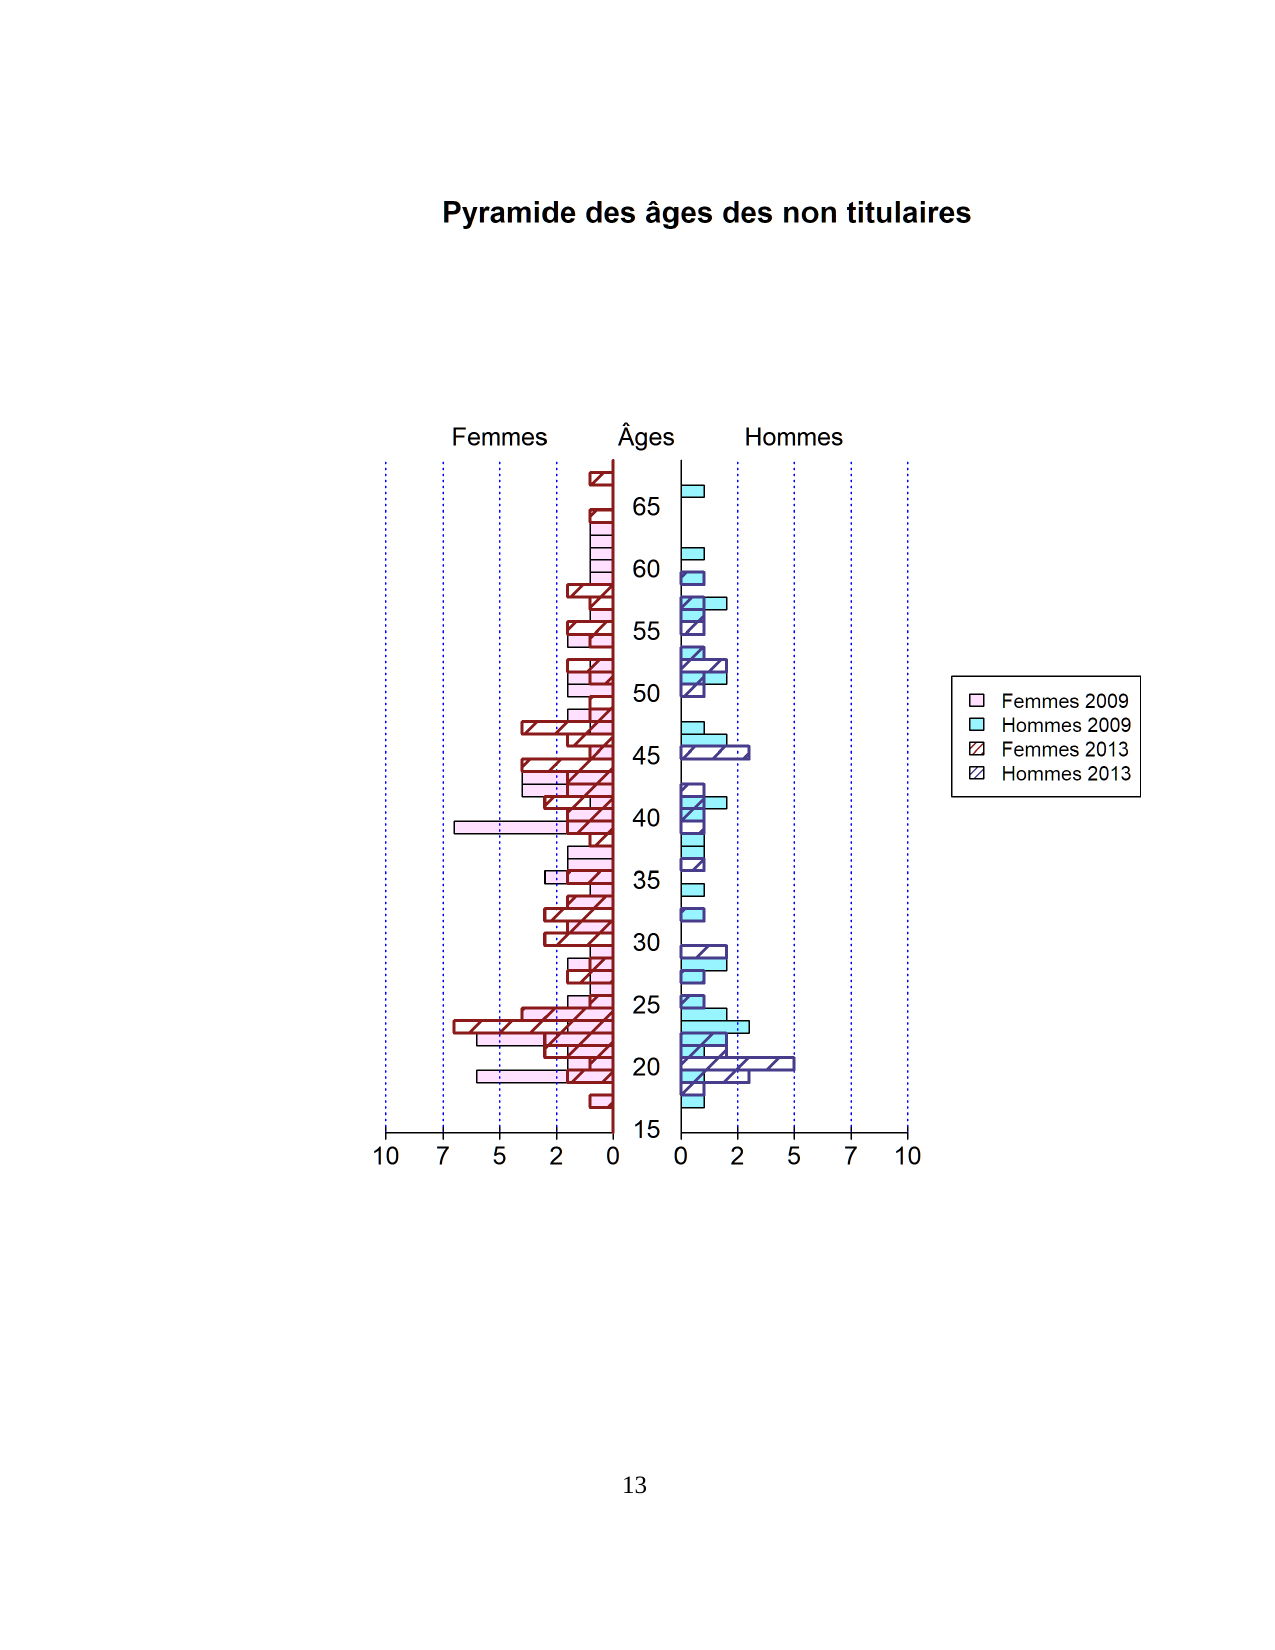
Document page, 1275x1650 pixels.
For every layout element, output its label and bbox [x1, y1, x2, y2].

picture [150, 150, 1204, 1354]
text [150, 1354, 1125, 1359]
